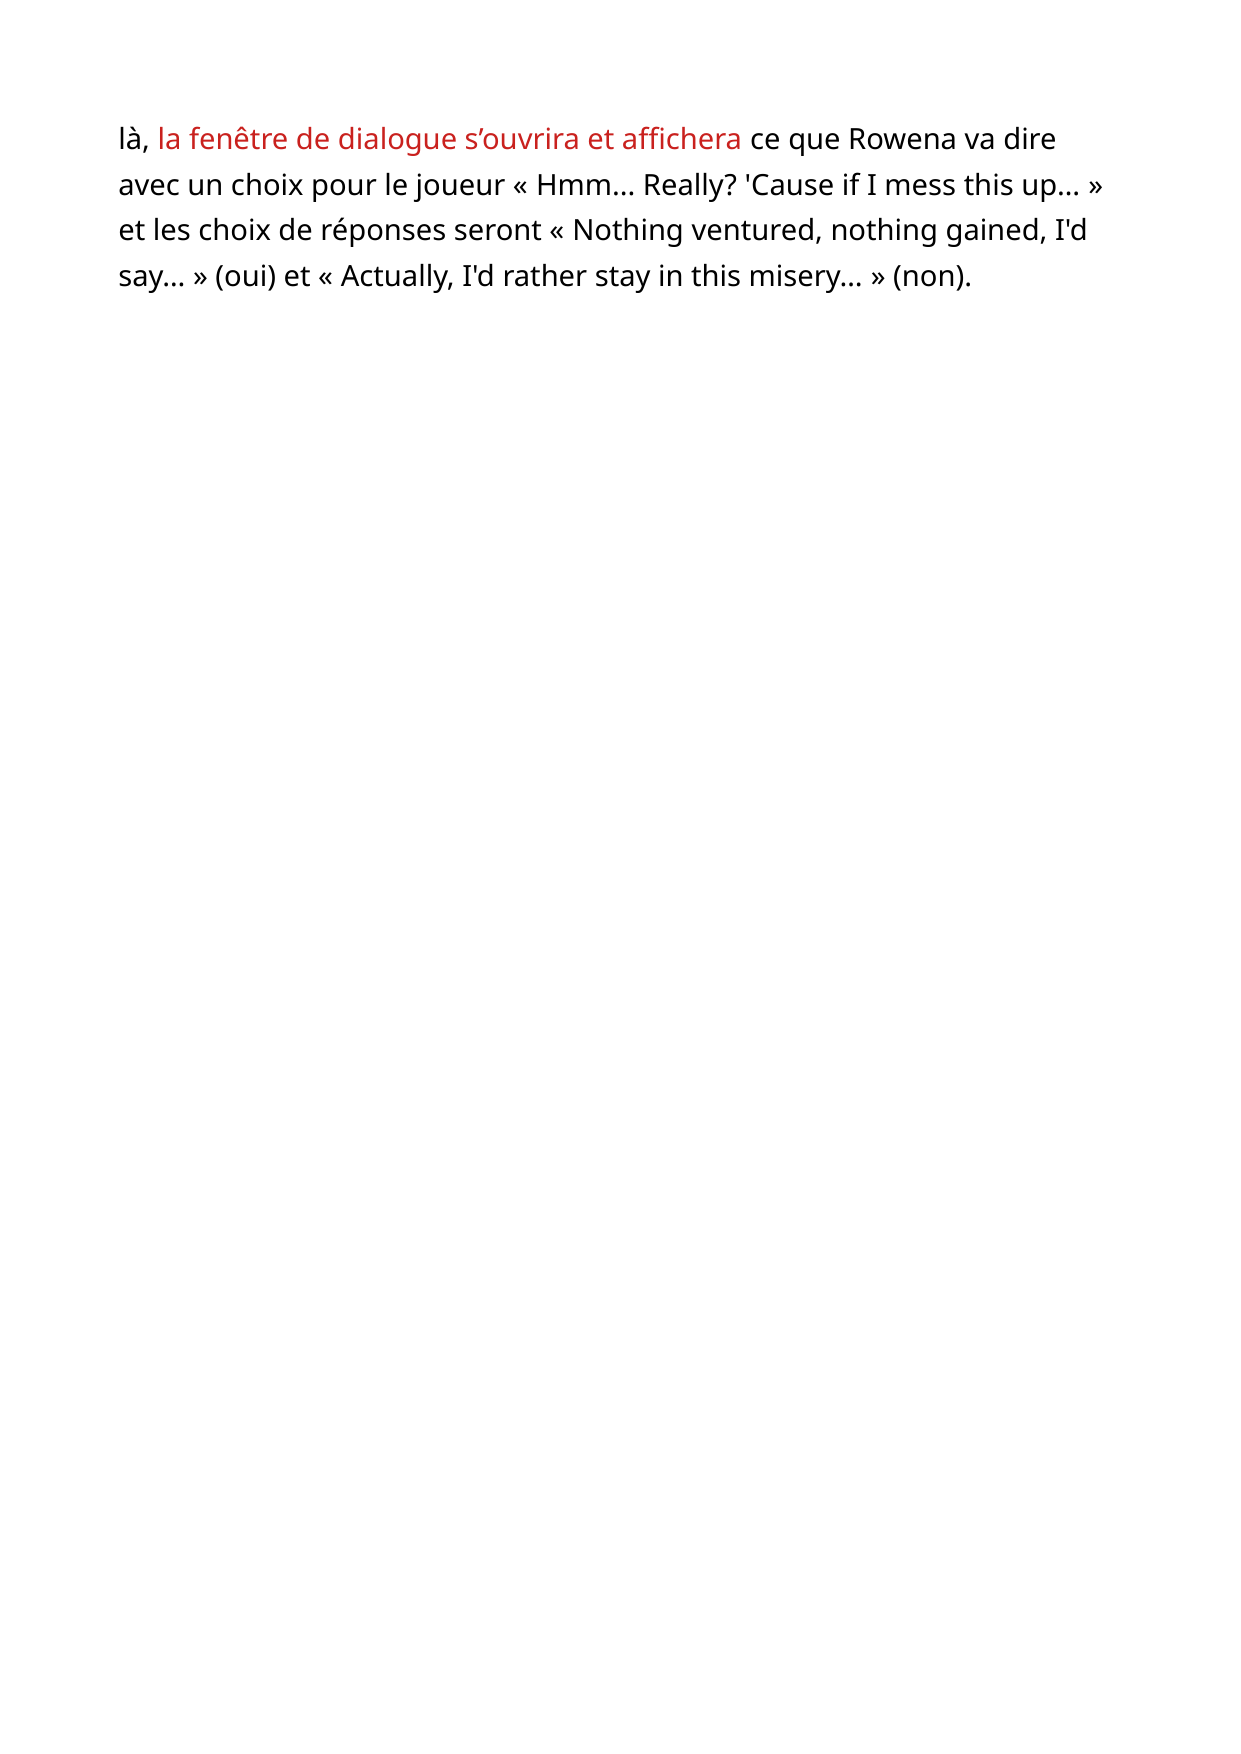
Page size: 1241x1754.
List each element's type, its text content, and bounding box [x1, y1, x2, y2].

text là, la fenêtre de dialogue s’ouvrira et affichera ce que Rowena va dire avec un choix pour le joueur « Hmm... Really? 'Cause if I mess this up… » et les choix de réponses seront « Nothing ventured, nothing gained, I'd say… » (oui) et « Actually, I'd rather stay in this misery… » (non). [118, 118, 1122, 295]
